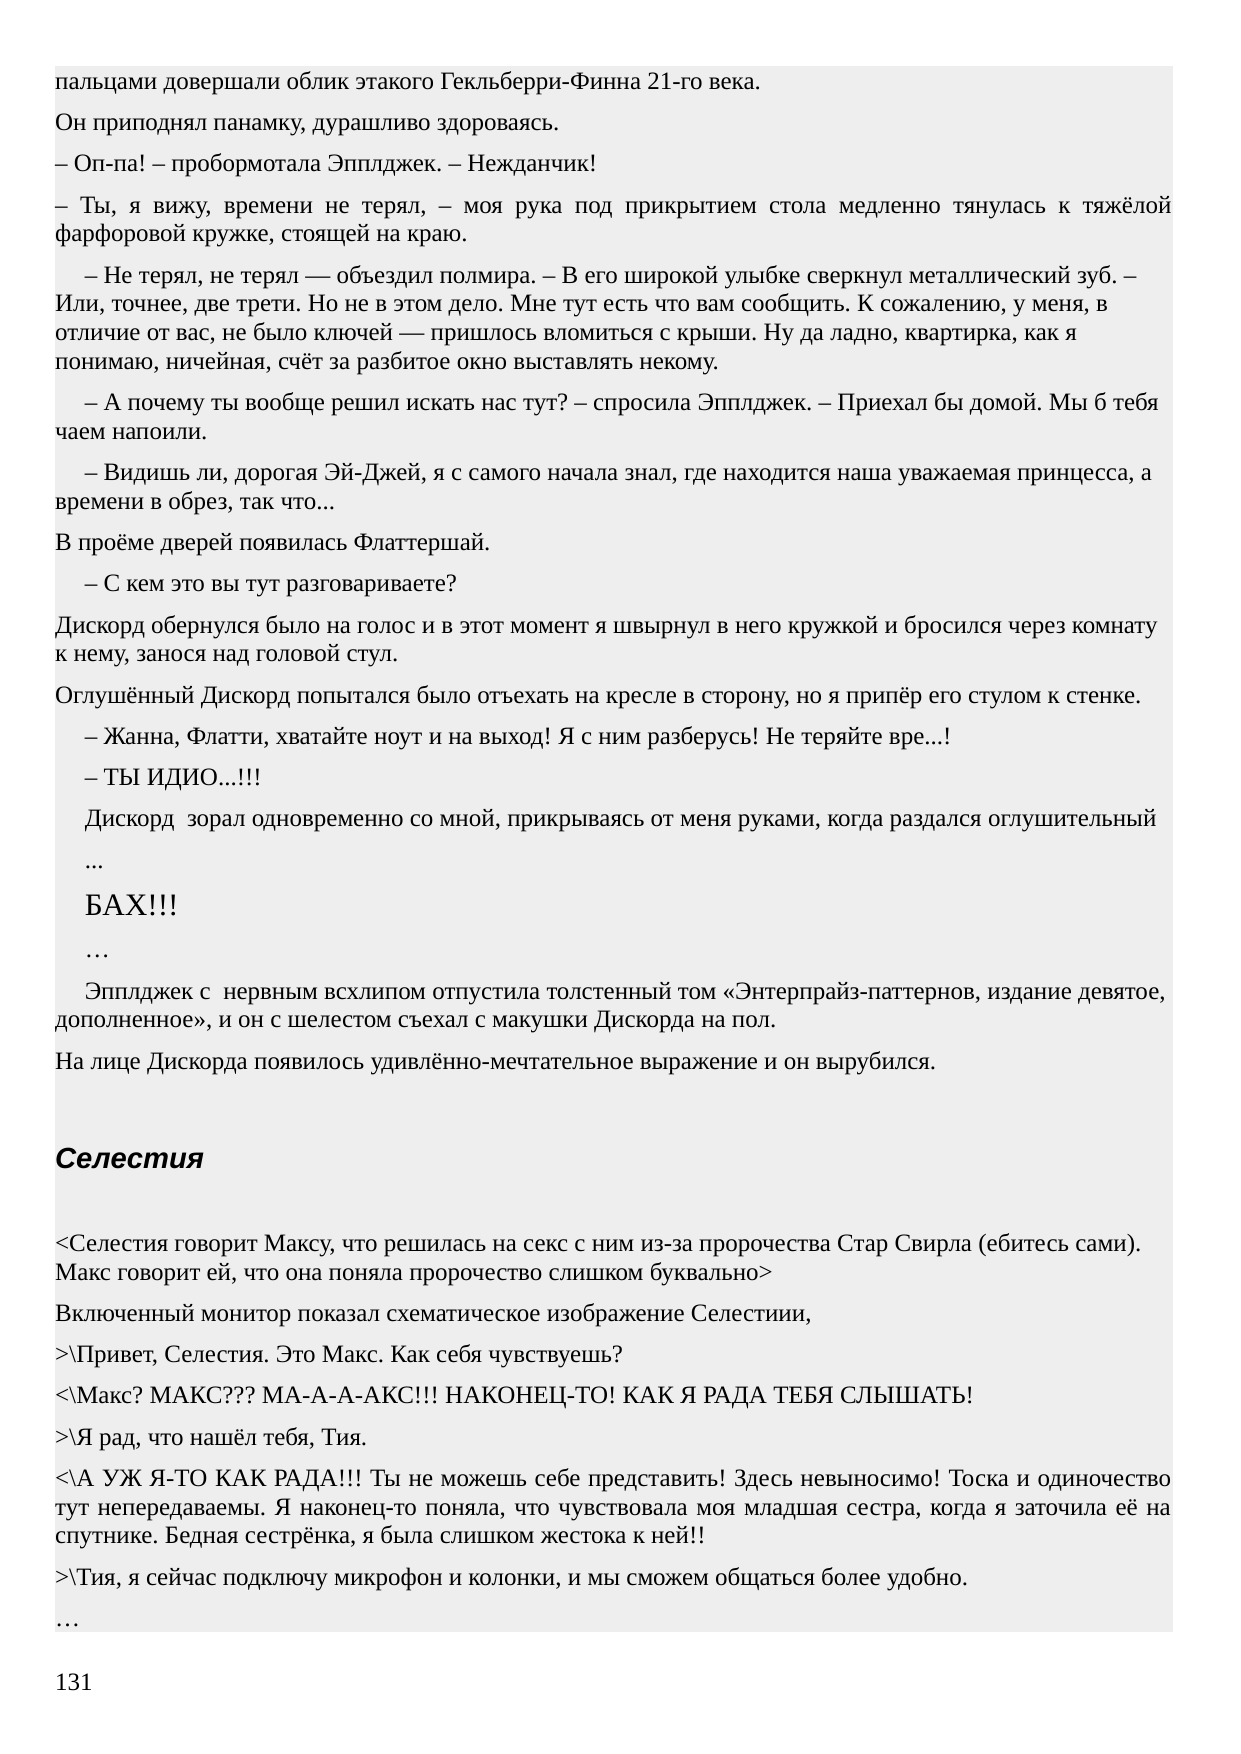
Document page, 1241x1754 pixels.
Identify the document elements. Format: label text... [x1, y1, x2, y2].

text Включенный монитор показал схематическое изображение Селестиии, [55, 1298, 1173, 1327]
text Эпплджек с нервным всхлипом отпустила толстенный том «Энтерпрайз-паттернов, издание девятое, дополненное», и он с шелестом съехал с макушки Дискорда на пол. [55, 976, 1173, 1033]
text Дискорд зорал одновременно со мной, прикрываясь от меня руками, когда раздался оглушительный [55, 803, 1173, 832]
text >\Привет, Селестия. Это Макс. Как себя чувствуешь? [55, 1339, 1173, 1368]
text – С кем это вы тут разговариваете? [55, 568, 1173, 597]
list Дискорд обернулся было на голос и в этот момент я швырнул в него кружкой и бросился через комнату к нему, занося над головой стул. [55, 610, 1173, 667]
text >\Тия, я сейчас подключу микрофон и колонки, и мы сможем общаться более удобно. [55, 1562, 1173, 1591]
text На лице Дискорда появилось удивлённо-мечтательное выражение и он вырубился. [55, 1046, 1173, 1074]
text – Видишь ли, дорогая Эй-Джей, я с самого начала знал, где находится наша уважаемая принцесса, а времени в обрез, так что... [55, 457, 1173, 515]
text >\Я рад, что нашёл тебя, Тия. [55, 1422, 1173, 1451]
text <\А УЖ Я-ТО КАК РАДА!!! Ты не можешь себе представить! Здесь невыносимо! Тоска и одиночество тут непередаваемы. Я наконец-то поняла, что чувствовала моя младшая сестра, когда я заточила её на спутнике. Бедная сестрёнка, я была слишком жестока к ней!! [55, 1463, 1173, 1549]
subtitle Селестия [55, 1141, 1173, 1174]
text – Жанна, Флатти, хватайте ноут и на выход! Я с ним разберусь! Не теряйте вре...! [55, 721, 1173, 750]
text Он приподнял панамку, дурашливо здороваясь. [55, 107, 1173, 136]
text – А почему ты вообще решил искать нас тут? – спросила Эпплджек. – Приехал бы домой. Мы б тебя чаем напоили. [55, 387, 1173, 445]
text <\Макс? МАКС??? МА-А-А-АКС!!! НАКОНЕЦ-ТО! КАК Я РАДА ТЕБЯ СЛЫШАТЬ! [55, 1381, 1173, 1409]
text БАХ!!! [55, 886, 1173, 922]
text В проёме дверей появилась Флаттершай. [55, 527, 1173, 556]
text – Оп-па! – пробормотала Эпплджек. – Нежданчик! [55, 148, 1173, 177]
text Оглушённый Дискорд попытался было отъехать на кресле в сторону, но я припёр его стулом к стенке. [55, 680, 1173, 708]
text – Не терял, не терял — объездил полмира. – В его широкой улыбке сверкнул металлический зуб. – Или, точнее, две трети. Но не в этом дело. Мне тут есть что вам сообщить. К сожалению, у меня, в отличие от вас, не было ключей — пришлось вломиться с крыши. Ну да ладно, квартирка, как я понимаю, ничейная, счёт за разбитое окно выставлять некому. [55, 260, 1173, 375]
text пальцами довершали облик этакого Гекльберри-Финна 21-го века. [55, 66, 1173, 95]
text ... [55, 845, 1173, 873]
text … [55, 1603, 1173, 1632]
text – Ты, я вижу, времени не терял, – моя рука под прикрытием стола медленно тянулась к тяжёлой фарфоровой кружке, стоящей на краю. [55, 190, 1173, 247]
text <Селестия говорит Максу, что решилась на секс с ним из-за пророчества Стар Свирла (ебитесь сами). Макс говорит ей, что она поняла пророчество слишком буквально> [55, 1228, 1173, 1286]
text – ТЫ ИДИО...!!! [55, 762, 1173, 791]
text … [55, 934, 1173, 963]
